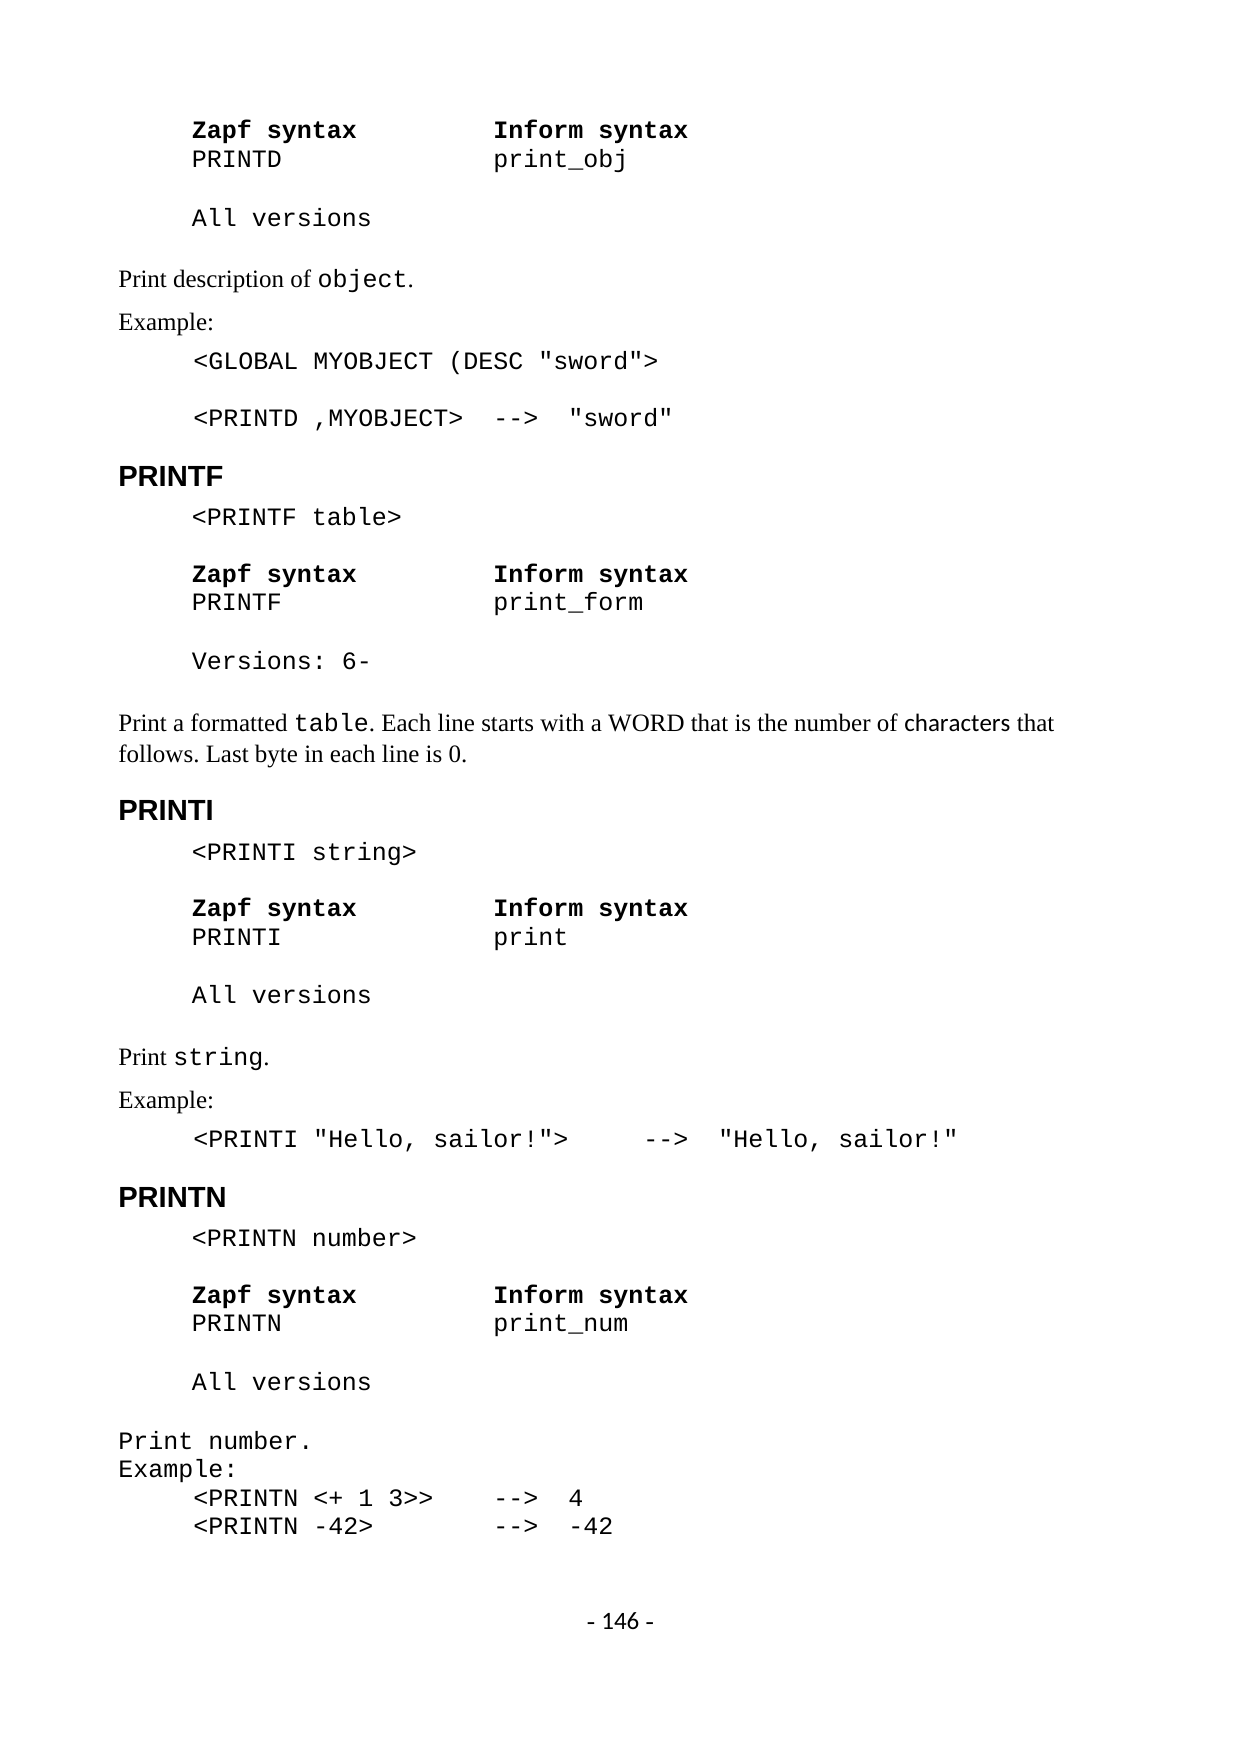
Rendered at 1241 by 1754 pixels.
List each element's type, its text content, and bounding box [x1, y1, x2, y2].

text Print a formatted table. Each line starts with a WORD that is the number of characters that follows. Last byte in each line is 0. [118, 707, 1122, 768]
text Zapf syntax Inform syntax [192, 118, 1122, 146]
text Zapf syntax Inform syntax [192, 896, 1122, 924]
text Print string. [118, 1042, 1122, 1073]
text Example: [118, 307, 1122, 336]
text <GLOBAL MYOBJECT (DESC "sword"> <PRINTD ,MYOBJECT> --> "sword" [118, 349, 1122, 434]
text PRINTF print_form [192, 590, 1122, 618]
text PRINTD print_obj [192, 146, 1122, 175]
subtitle PRINTF [43, 459, 1122, 492]
text Zapf syntax Inform syntax [192, 561, 1122, 590]
text Example: [118, 1457, 1122, 1485]
text <PRINTI "Hello, sailor!"> --> "Hello, sailor!" [118, 1126, 1122, 1155]
text PRINTN print_num [192, 1311, 1122, 1339]
text <PRINTF table> [192, 505, 1122, 533]
subtitle PRINTI [43, 793, 1122, 827]
text Print number. [118, 1428, 1122, 1457]
text Zapf syntax Inform syntax [192, 1282, 1122, 1311]
text <PRINTN <+ 1 3>> --> 4 <PRINTN -42> --> -42 [118, 1485, 1122, 1542]
subtitle PRINTN [43, 1180, 1122, 1213]
text Print description of object. [118, 264, 1122, 295]
text All versions [192, 1369, 1122, 1398]
text All versions [192, 205, 1122, 234]
text Example: [118, 1085, 1122, 1114]
text PRINTI print [192, 924, 1122, 952]
text Versions: 6- [192, 649, 1122, 677]
text All versions [192, 983, 1122, 1011]
text <PRINTN number> [192, 1226, 1122, 1254]
text <PRINTI string> [192, 839, 1122, 867]
